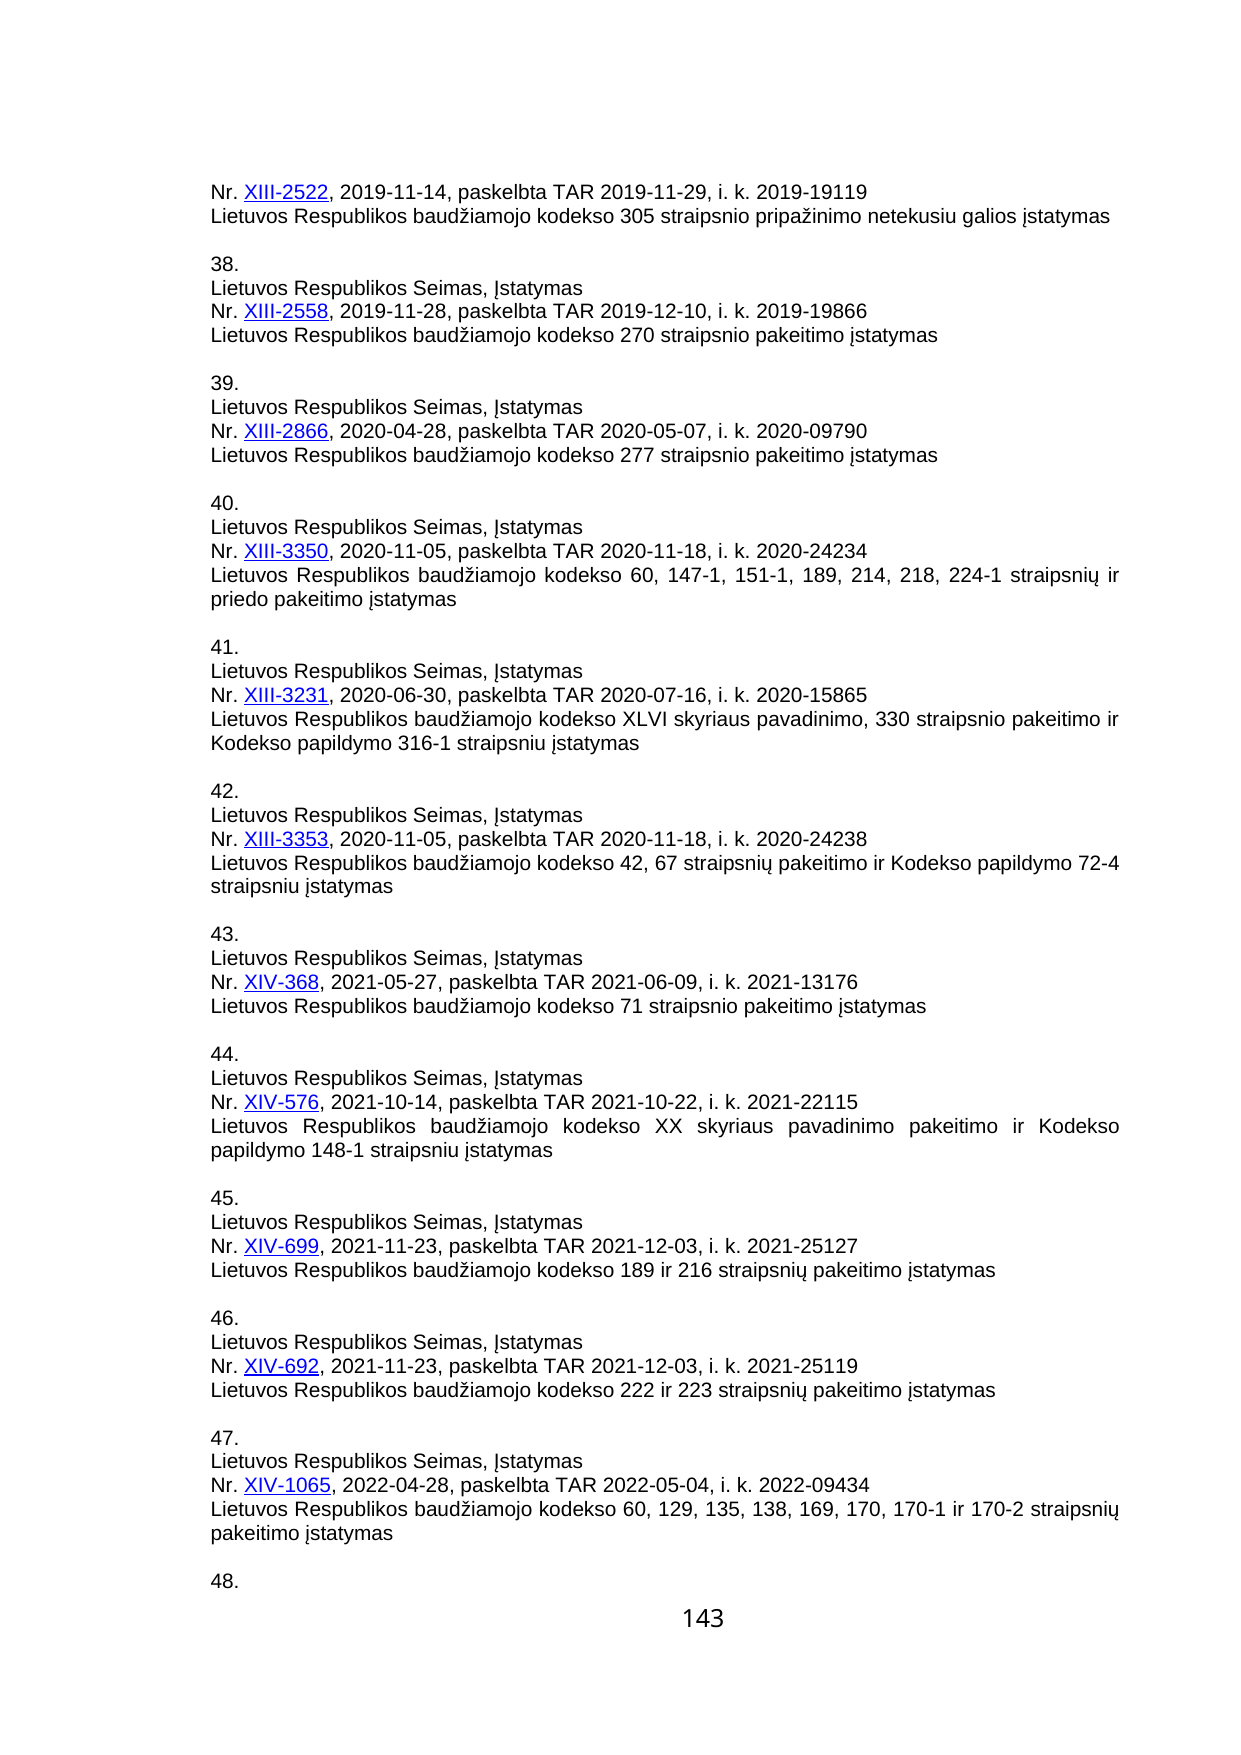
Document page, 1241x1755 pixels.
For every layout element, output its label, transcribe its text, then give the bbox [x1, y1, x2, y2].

text 40. [210, 491, 1120, 515]
text Lietuvos Respublikos Seimas, Įstatymas [210, 659, 1120, 683]
text 46. [210, 1306, 1120, 1329]
text 48. [210, 1569, 1120, 1593]
text Lietuvos Respublikos Seimas, Įstatymas [210, 946, 1120, 970]
text 44. [210, 1042, 1120, 1066]
text Lietuvos Respublikos baudžiamojo kodekso 60, 147-1, 151-1, 189, 214, 218, 224-1 straipsnių ir priedo pakeitimo įstatymas [210, 563, 1120, 611]
text Lietuvos Respublikos baudžiamojo kodekso 222 ir 223 straipsnių pakeitimo įstatymas [210, 1377, 1120, 1401]
text 47. [210, 1425, 1120, 1449]
text 39. [210, 371, 1120, 395]
text Lietuvos Respublikos Seimas, Įstatymas [210, 1210, 1120, 1234]
text Nr. XIV-368, 2021-05-27, paskelbta TAR 2021-06-09, i. k. 2021-13176 [210, 970, 1120, 994]
text Nr. XIII-2866, 2020-04-28, paskelbta TAR 2020-05-07, i. k. 2020-09790 [210, 419, 1120, 443]
text Nr. XIV-692, 2021-11-23, paskelbta TAR 2021-12-03, i. k. 2021-25119 [210, 1353, 1120, 1377]
text Nr. XIII-2558, 2019-11-28, paskelbta TAR 2019-12-10, i. k. 2019-19866 [210, 299, 1120, 323]
text Lietuvos Respublikos baudžiamojo kodekso XLVI skyriaus pavadinimo, 330 straipsnio pakeitimo ir Kodekso papildymo 316-1 straipsniu įstatymas [210, 707, 1120, 754]
text Lietuvos Respublikos Seimas, Įstatymas [210, 395, 1120, 419]
text Lietuvos Respublikos Seimas, Įstatymas [210, 275, 1120, 299]
text 41. [210, 635, 1120, 659]
text Nr. XIII-3231, 2020-06-30, paskelbta TAR 2020-07-16, i. k. 2020-15865 [210, 683, 1120, 707]
text Nr. XIII-2522, 2019-11-14, paskelbta TAR 2019-11-29, i. k. 2019-19119 [210, 179, 1120, 203]
text Nr. XIV-576, 2021-10-14, paskelbta TAR 2021-10-22, i. k. 2021-22115 [210, 1090, 1120, 1114]
text Lietuvos Respublikos baudžiamojo kodekso XX skyriaus pavadinimo pakeitimo ir Kodekso papildymo 148-1 straipsniu įstatymas [210, 1114, 1120, 1162]
text 45. [210, 1186, 1120, 1210]
text Lietuvos Respublikos Seimas, Įstatymas [210, 1329, 1120, 1353]
text Lietuvos Respublikos baudžiamojo kodekso 277 straipsnio pakeitimo įstatymas [210, 443, 1120, 467]
text Lietuvos Respublikos baudžiamojo kodekso 270 straipsnio pakeitimo įstatymas [210, 323, 1120, 347]
text Nr. XIII-3350, 2020-11-05, paskelbta TAR 2020-11-18, i. k. 2020-24234 [210, 539, 1120, 563]
text Lietuvos Respublikos Seimas, Įstatymas [210, 1449, 1120, 1473]
text Lietuvos Respublikos Seimas, Įstatymas [210, 515, 1120, 539]
text Lietuvos Respublikos baudžiamojo kodekso 305 straipsnio pripažinimo netekusiu galios įstatymas [210, 203, 1120, 227]
text Lietuvos Respublikos Seimas, Įstatymas [210, 1066, 1120, 1090]
text Nr. XIV-699, 2021-11-23, paskelbta TAR 2021-12-03, i. k. 2021-25127 [210, 1234, 1120, 1258]
text Lietuvos Respublikos Seimas, Įstatymas [210, 802, 1120, 826]
text 38. [210, 251, 1120, 275]
text Lietuvos Respublikos baudžiamojo kodekso 60, 129, 135, 138, 169, 170, 170-1 ir 170-2 straipsnių pakeitimo įstatymas [210, 1497, 1120, 1545]
text 43. [210, 922, 1120, 946]
text Nr. XIV-1065, 2022-04-28, paskelbta TAR 2022-05-04, i. k. 2022-09434 [210, 1473, 1120, 1497]
text Lietuvos Respublikos baudžiamojo kodekso 189 ir 216 straipsnių pakeitimo įstatymas [210, 1258, 1120, 1282]
text Nr. XIII-3353, 2020-11-05, paskelbta TAR 2020-11-18, i. k. 2020-24238 [210, 826, 1120, 850]
text Lietuvos Respublikos baudžiamojo kodekso 42, 67 straipsnių pakeitimo ir Kodekso papildymo 72-4 straipsniu įstatymas [210, 850, 1120, 898]
text Lietuvos Respublikos baudžiamojo kodekso 71 straipsnio pakeitimo įstatymas [210, 994, 1120, 1018]
text 42. [210, 778, 1120, 802]
